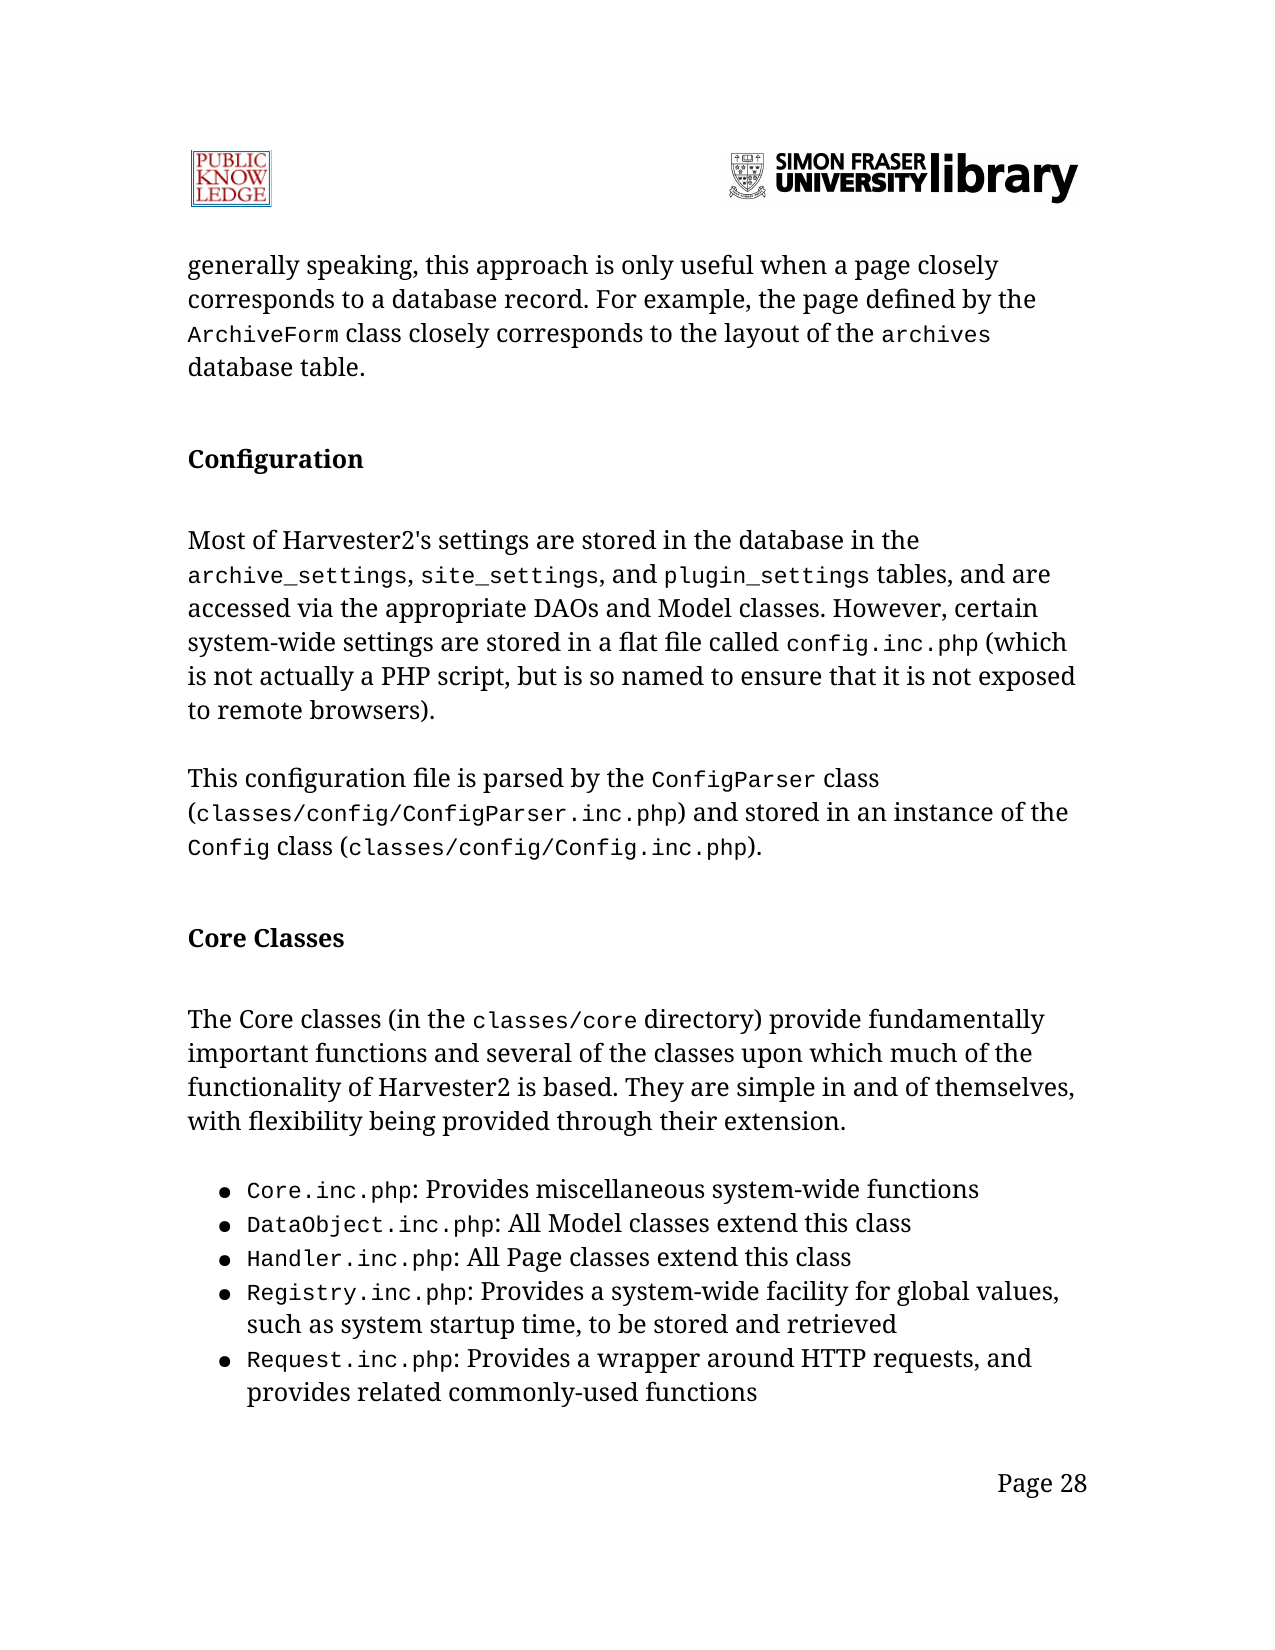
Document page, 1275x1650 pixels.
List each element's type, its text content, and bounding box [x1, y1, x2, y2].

subtitle Core Classes [187, 921, 1087, 955]
text generally speaking, this approach is only useful when a page closely corresponds to a database record. For example, the page defined by the ArchiveForm class closely corresponds to the layout of the archives database table. [187, 247, 1087, 383]
list Registry.inc.php: Provides a system-wide facility for global values, such as system startup time, to be stored and retrieved [217, 1273, 1087, 1341]
subtitle Configuration [187, 442, 1087, 476]
picture [193, 150, 272, 205]
text This configuration file is parsed by the ConfigParser class (classes/config/ConfigParser.inc.php) and stored in an instance of the Config class (classes/config/Config.inc.php). [187, 760, 1087, 862]
list Core.inc.php: Provides miscellaneous system-wide functions [217, 1171, 1087, 1205]
text Most of Harvester2's settings are stored in the database in the archive_settings, site_settings, and plugin_settings tables, and are accessed via the appropriate DAOs and Model classes. However, certain system-wide settings are stored in a flat file called config.inc.php (which is not actually a PHP script, but is so named to ensure that it is not exposed to remote browsers). [187, 523, 1087, 726]
text The Core classes (in the classes/core directory) provide fundamentally important functions and several of the classes upon which much of the functionality of Harvester2 is based. They are simple in and of themselves, with flexibility being provided through their extension. [187, 1002, 1087, 1137]
list DataObject.inc.php: All Model classes extend this class [217, 1205, 1087, 1239]
picture [723, 150, 1083, 207]
list Request.inc.php: Provides a wrapper around HTTP requests, and provides related commonly-used functions [217, 1341, 1087, 1409]
list Handler.inc.php: All Page classes extend this class [217, 1239, 1087, 1273]
